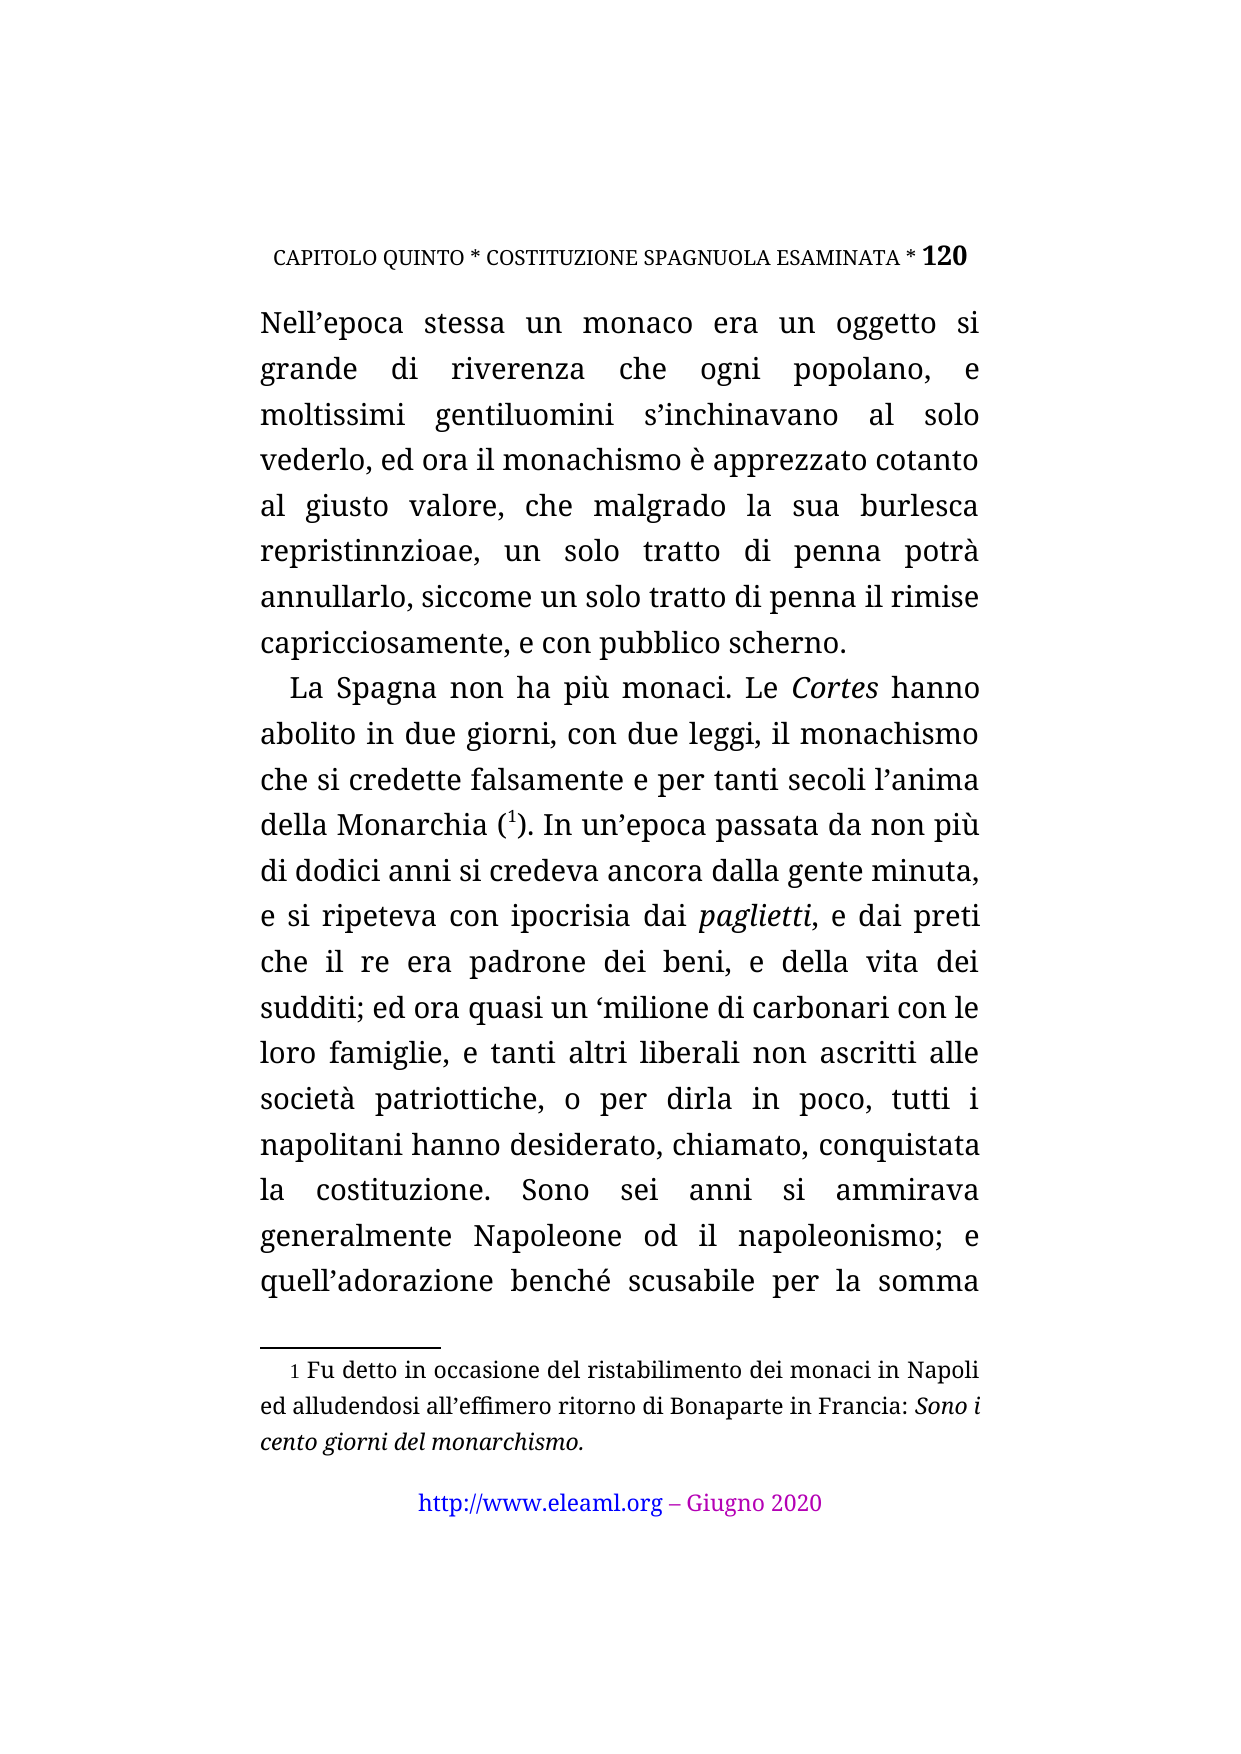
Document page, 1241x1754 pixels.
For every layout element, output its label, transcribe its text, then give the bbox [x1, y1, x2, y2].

text Fu detto in occasione del ristabilimento dei monaci in Napoli ed alludendosi all’effimero ritorno di Bonaparte in Francia: Sono i cento giorni del monarchismo. [260, 1354, 980, 1457]
text Nell’epoca stessa un monaco era un oggetto si grande di riverenza che ogni popolano, e moltissimi gentiluomini s’inchinavano al solo vederlo, ed ora il monachismo è apprezzato cotanto al giusto valore, che malgrado la sua burlesca repristinnzioae, un solo tratto di penna potrà annullarlo, siccome un solo tratto di penna il rimise capricciosamente, e con pubblico scherno. [260, 303, 980, 662]
text La Spagna non ha più monaci. Le Cortes hanno abolito in due giorni, con due leggi, il monachismo che si credette falsamente e per tanti secoli l’anima della Monarchia (). In un’epoca passata da non più di dodici anni si credeva ancora dalla gente minuta, e si ripeteva con ipocrisia dai paglietti, e dai preti che il re era padrone dei beni, e della vita dei sudditi; ed ora quasi un ‘milione di carbonari con le loro famiglie, e tanti altri liberali non ascritti alle società patriottiche, o per dirla in poco, tutti i napolitani hanno desiderato, chiamato, conquistata la costituzione. Sono sei anni si ammirava generalmente Napoleone od il napoleonismo; e quell’adorazione benché scusabile per la somma [260, 668, 980, 1300]
